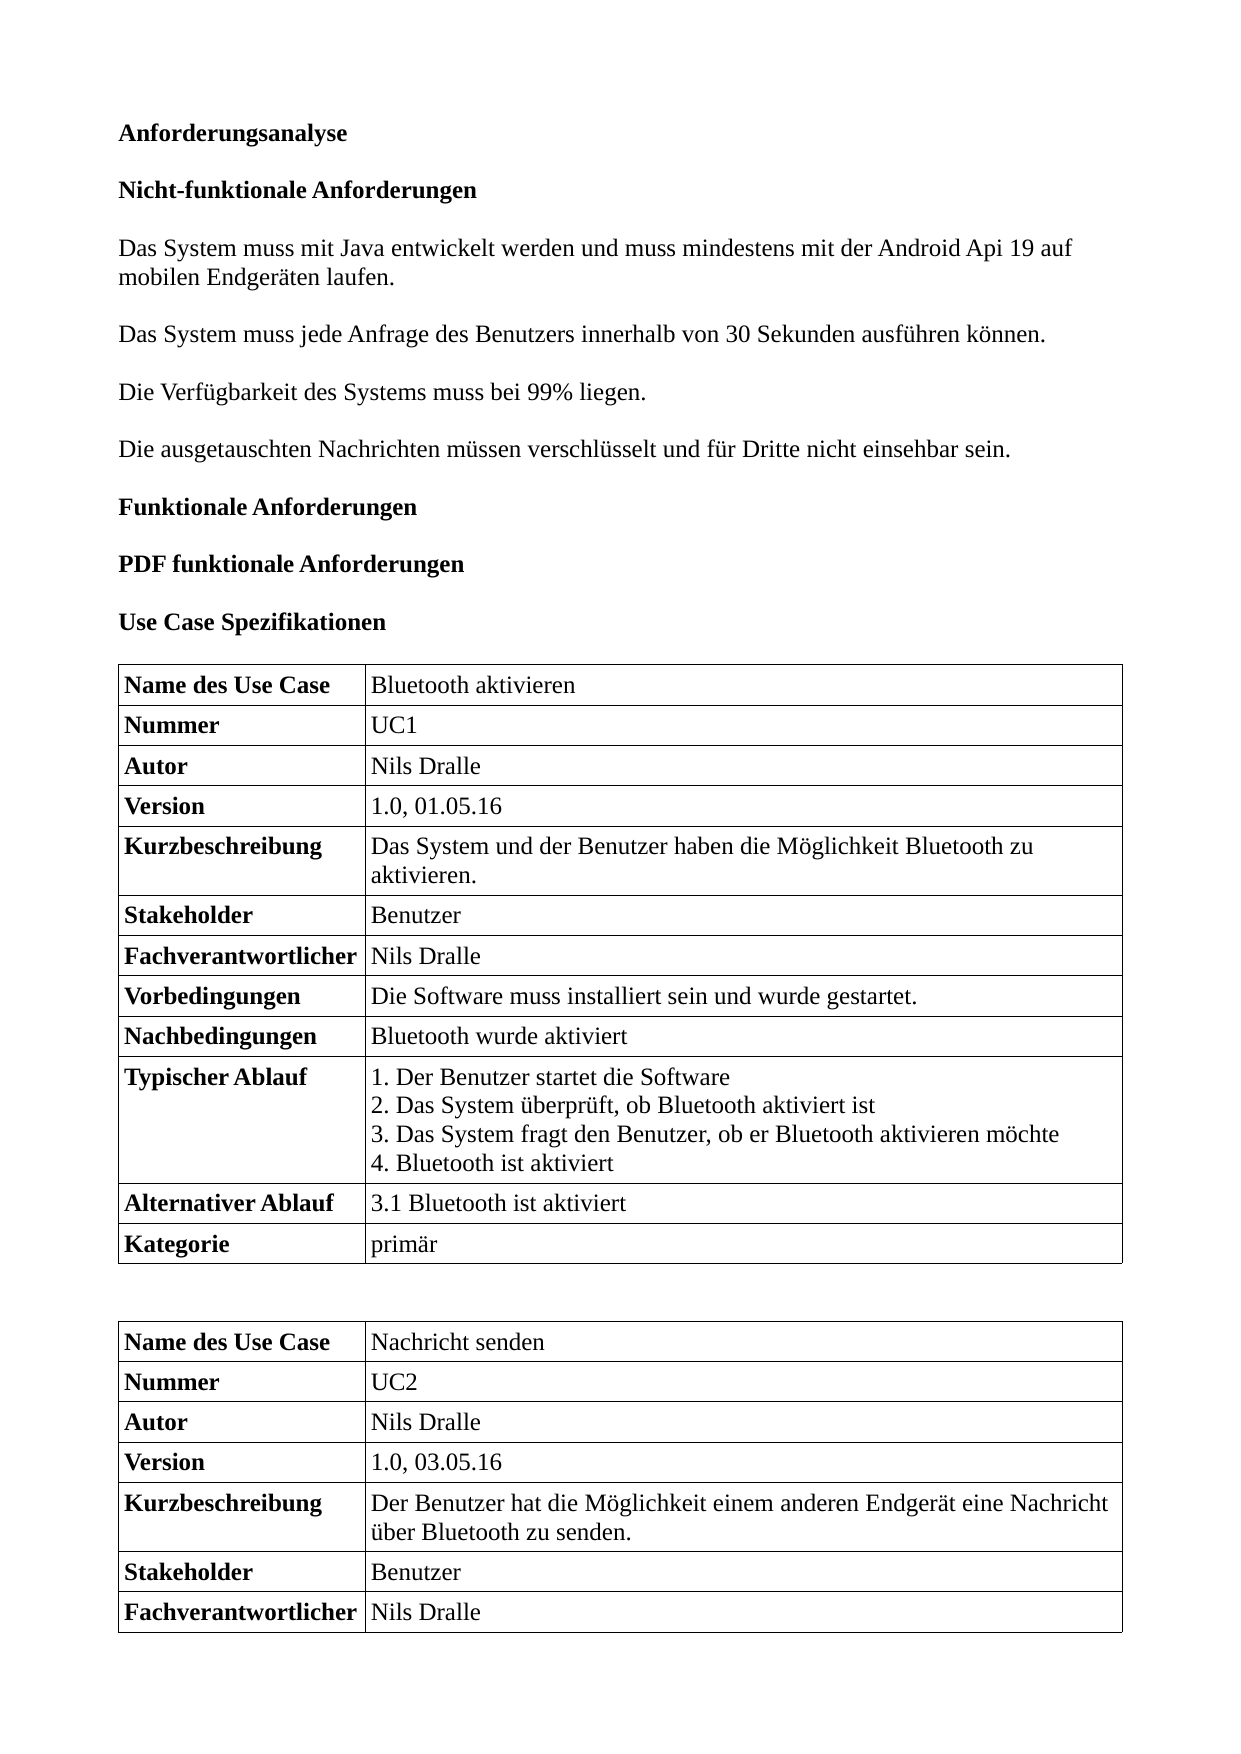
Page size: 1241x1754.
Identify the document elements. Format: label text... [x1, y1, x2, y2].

text Use Case Spezifikationen [118, 607, 1122, 636]
table_header Nachricht senden [366, 1322, 1122, 1361]
table_cell Der Benutzer hat die Möglichkeit einem anderen Endgerät eine Nachricht über Bluetooth zu senden. [366, 1483, 1122, 1551]
table_cell Nachbedingungen [119, 1017, 365, 1056]
table_cell Fachverantwortlicher [119, 1592, 365, 1632]
table_cell Autor [119, 746, 365, 785]
table_cell Nummer [119, 706, 365, 745]
table_cell Nils Dralle [366, 936, 1122, 975]
table_cell primär [366, 1224, 1122, 1263]
table_cell Das System und der Benutzer haben die Möglichkeit Bluetooth zu aktivieren. [366, 827, 1122, 895]
table_header Name des Use Case [119, 665, 365, 705]
text Anforderungsanalyse [118, 118, 1122, 147]
table_cell Kurzbeschreibung [119, 1483, 365, 1551]
table_cell Typischer Ablauf [119, 1057, 365, 1182]
table_cell Vorbedingungen [119, 976, 365, 1016]
table_cell Kategorie [119, 1224, 365, 1263]
text Das System muss jede Anfrage des Benutzers innerhalb von 30 Sekunden ausführen können. [118, 319, 1122, 348]
table_cell UC1 [366, 706, 1122, 745]
table_cell Alternativer Ablauf [119, 1184, 365, 1223]
table_cell Fachverantwortlicher [119, 936, 365, 975]
table_cell 1. Der Benutzer startet die Software 2. Das System überprüft, ob Bluetooth aktiviert ist 3. Das System fragt den Benutzer, ob er Bluetooth aktivieren möchte 4. Bluetooth ist aktiviert [366, 1057, 1122, 1182]
table_cell Stakeholder [119, 896, 365, 935]
table_cell 1.0, 01.05.16 [366, 786, 1122, 826]
table_cell 3.1 Bluetooth ist aktiviert [366, 1184, 1122, 1223]
text Das System muss mit Java entwickelt werden und muss mindestens mit der Android Api 19 auf mobilen Endgeräten laufen. [118, 233, 1122, 291]
table_cell Nils Dralle [366, 746, 1122, 785]
table_cell Kurzbeschreibung [119, 827, 365, 895]
table_cell Die Software muss installiert sein und wurde gestartet. [366, 976, 1122, 1016]
table_cell Autor [119, 1402, 365, 1442]
table_cell Benutzer [366, 1552, 1122, 1591]
table_cell Bluetooth wurde aktiviert [366, 1017, 1122, 1056]
table_cell Nummer [119, 1362, 365, 1401]
table_cell Stakeholder [119, 1552, 365, 1591]
text Nicht-funktionale Anforderungen [118, 176, 1122, 204]
table_cell Nils Dralle [366, 1402, 1122, 1442]
table_cell Version [119, 1443, 365, 1482]
table_cell Benutzer [366, 896, 1122, 935]
table_cell 1.0, 03.05.16 [366, 1443, 1122, 1482]
text Die Verfügbarkeit des Systems muss bei 99% liegen. [118, 377, 1122, 406]
table_cell UC2 [366, 1362, 1122, 1401]
table_cell Nils Dralle [366, 1592, 1122, 1632]
table_cell Version [119, 786, 365, 826]
text PDF funktionale Anforderungen [118, 549, 1122, 578]
table_header Name des Use Case [119, 1322, 365, 1361]
text Funktionale Anforderungen [118, 492, 1122, 521]
table_header Bluetooth aktivieren [366, 665, 1122, 705]
text Die ausgetauschten Nachrichten müssen verschlüsselt und für Dritte nicht einsehbar sein. [118, 434, 1122, 463]
